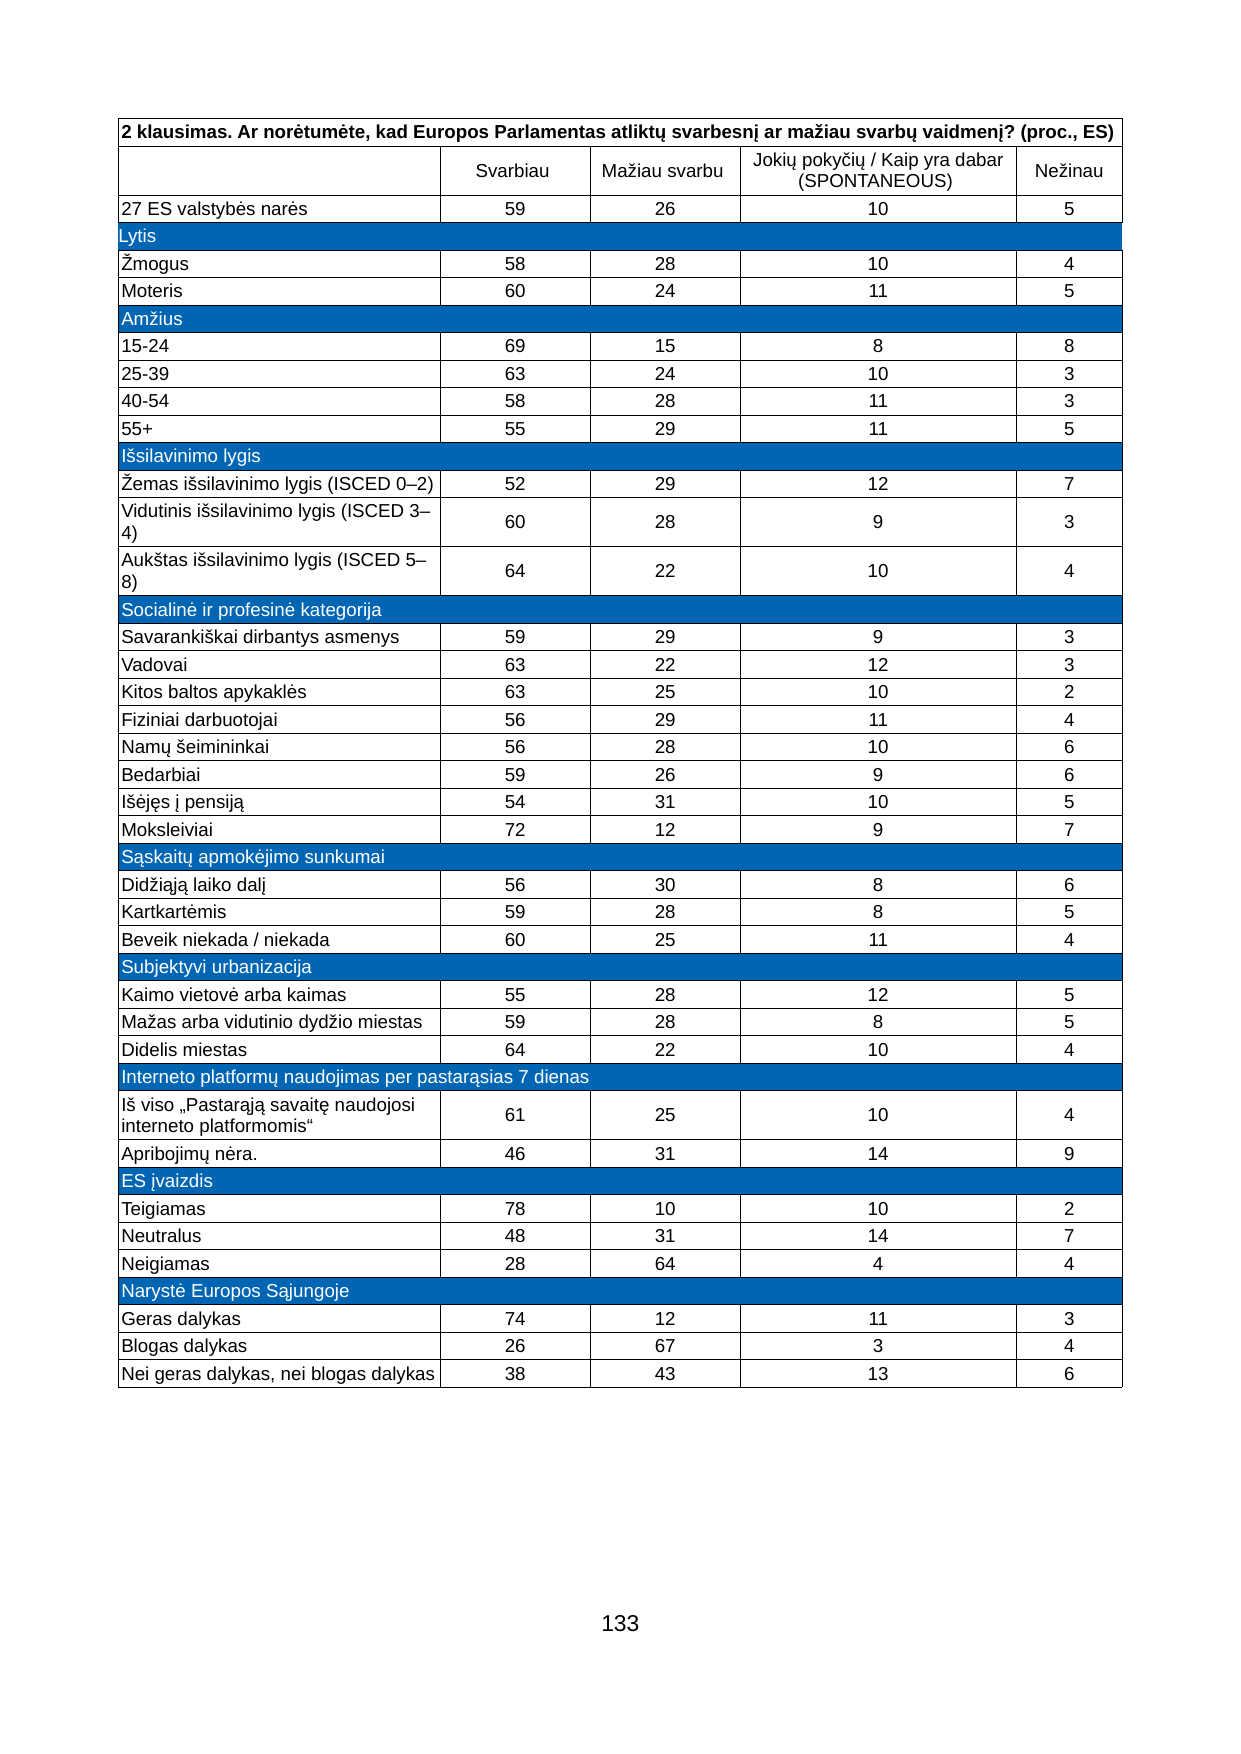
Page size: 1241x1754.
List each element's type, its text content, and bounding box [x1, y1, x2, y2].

table_cell 67 [591, 1333, 740, 1359]
table_cell Savarankiškai dirbantys asmenys [119, 624, 440, 650]
table_cell Iš viso „Pastarąją savaitę naudojosi interneto platformomis“ [119, 1091, 440, 1139]
table_cell 9 [741, 816, 1016, 843]
table_cell 15 [591, 333, 740, 360]
table_cell 3 [1017, 1305, 1122, 1332]
table_cell 26 [441, 1333, 590, 1359]
table_cell 10 [741, 679, 1016, 705]
table_cell 4 [1017, 706, 1122, 733]
table_cell 63 [441, 651, 590, 678]
table_cell 4 [1017, 1036, 1122, 1063]
table_cell 7 [1017, 1223, 1122, 1249]
table_cell Socialinė ir profesinė kategorija [119, 596, 1122, 623]
table_cell 63 [441, 679, 590, 705]
table_cell 10 [591, 1195, 740, 1222]
table_cell 28 [591, 899, 740, 925]
table_cell 63 [441, 361, 590, 387]
table_cell 12 [741, 471, 1016, 497]
table_cell 52 [441, 471, 590, 497]
table_cell 59 [441, 1009, 590, 1035]
table_cell 12 [591, 1305, 740, 1332]
table_cell 64 [591, 1250, 740, 1277]
table_cell 9 [1017, 1140, 1122, 1167]
table_cell 24 [591, 361, 740, 387]
table_cell 15-24 [119, 333, 440, 360]
table_cell 10 [741, 196, 1016, 222]
table_cell 59 [441, 761, 590, 788]
table_cell 8 [1017, 333, 1122, 360]
table_cell 4 [1017, 926, 1122, 953]
table_cell 26 [591, 761, 740, 788]
table_cell Moksleiviai [119, 816, 440, 843]
table_cell 56 [441, 734, 590, 760]
table_cell 2 [1017, 1195, 1122, 1222]
table_cell 59 [441, 196, 590, 222]
table_cell 43 [591, 1360, 740, 1387]
table_cell 56 [441, 871, 590, 898]
table_cell 28 [591, 981, 740, 1008]
table_cell 10 [741, 361, 1016, 387]
table_cell Bedarbiai [119, 761, 440, 788]
table_cell Teigiamas [119, 1195, 440, 1222]
table_cell Žemas išsilavinimo lygis (ISCED 0–2) [119, 471, 440, 497]
table_cell 25 [591, 1091, 740, 1139]
table_cell Nežinau [1017, 147, 1122, 195]
table_cell 28 [591, 388, 740, 415]
table_cell 28 [591, 734, 740, 760]
table_cell 74 [441, 1305, 590, 1332]
table_cell 5 [1017, 789, 1122, 815]
table_cell 10 [741, 251, 1016, 277]
table_cell 5 [1017, 981, 1122, 1008]
table_cell 14 [741, 1140, 1016, 1167]
table_cell 6 [1017, 734, 1122, 760]
table_cell Lytis [118, 223, 1122, 250]
table_cell 24 [591, 278, 740, 305]
table_cell Neigiamas [119, 1250, 440, 1277]
table_cell 6 [1017, 761, 1122, 788]
table_cell 8 [741, 333, 1016, 360]
table_cell 60 [441, 498, 590, 546]
table_cell 11 [741, 706, 1016, 733]
table_cell Blogas dalykas [119, 1333, 440, 1359]
table_cell 10 [741, 547, 1016, 595]
table_cell 5 [1017, 899, 1122, 925]
table_cell 2 [1017, 679, 1122, 705]
table_cell Geras dalykas [119, 1305, 440, 1332]
table_cell 5 [1017, 278, 1122, 305]
table_cell 26 [591, 196, 740, 222]
table_cell 10 [741, 1036, 1016, 1063]
table_cell [119, 147, 440, 195]
table_cell 10 [741, 1091, 1016, 1139]
table_cell 30 [591, 871, 740, 898]
table_cell Narystė Europos Sąjungoje [119, 1278, 1122, 1304]
table_cell Žmogus [119, 251, 440, 277]
table_cell Moteris [119, 278, 440, 305]
table_cell 4 [741, 1250, 1016, 1277]
table_cell 8 [741, 871, 1016, 898]
table_cell 25 [591, 679, 740, 705]
table_cell Amžius [119, 306, 1122, 332]
table_cell 11 [741, 926, 1016, 953]
table_cell 58 [441, 251, 590, 277]
table_cell 10 [741, 1195, 1016, 1222]
table_cell 55+ [119, 416, 440, 442]
table_cell 3 [741, 1333, 1016, 1359]
table_cell 61 [441, 1091, 590, 1139]
table_cell 11 [741, 278, 1016, 305]
table_cell Išsilavinimo lygis [119, 443, 1122, 470]
table_cell 60 [441, 926, 590, 953]
table_cell 28 [591, 498, 740, 546]
table_cell Mažiau svarbu [591, 147, 740, 195]
table_cell Sąskaitų apmokėjimo sunkumai [119, 844, 1122, 870]
table_cell Neutralus [119, 1223, 440, 1249]
table_cell 48 [441, 1223, 590, 1249]
table_cell 4 [1017, 547, 1122, 595]
table_cell 54 [441, 789, 590, 815]
table_cell Vidutinis išsilavinimo lygis (ISCED 3–4) [119, 498, 440, 546]
table_cell 11 [741, 416, 1016, 442]
table_cell 10 [741, 734, 1016, 760]
table_cell 28 [441, 1250, 590, 1277]
table_cell 12 [741, 651, 1016, 678]
table_cell Didžiąją laiko dalį [119, 871, 440, 898]
table_cell Kitos baltos apykaklės [119, 679, 440, 705]
table_cell 59 [441, 624, 590, 650]
table_cell ES įvaizdis [119, 1168, 1122, 1194]
table_cell Subjektyvi urbanizacija [119, 954, 1122, 980]
table_cell 6 [1017, 1360, 1122, 1387]
table_cell Kaimo vietovė arba kaimas [119, 981, 440, 1008]
table_cell 64 [441, 1036, 590, 1063]
table_cell 55 [441, 981, 590, 1008]
table_cell 5 [1017, 196, 1122, 222]
table_cell 31 [591, 1223, 740, 1249]
table_cell 14 [741, 1223, 1016, 1249]
table_cell 3 [1017, 651, 1122, 678]
table_cell Didelis miestas [119, 1036, 440, 1063]
table_cell 3 [1017, 624, 1122, 650]
table_cell 56 [441, 706, 590, 733]
table_header 2 klausimas. Ar norėtumėte, kad Europos Parlamentas atliktų svarbesnį ar mažiau svarbų vaidmenį? (proc., ES) [119, 119, 1122, 146]
table_cell 25 [591, 926, 740, 953]
table_cell 9 [741, 761, 1016, 788]
table_cell 22 [591, 1036, 740, 1063]
table_cell 58 [441, 388, 590, 415]
table_cell 3 [1017, 498, 1122, 546]
table_cell 11 [741, 1305, 1016, 1332]
table_cell 64 [441, 547, 590, 595]
table_cell 7 [1017, 471, 1122, 497]
table_cell 5 [1017, 1009, 1122, 1035]
table_cell 9 [741, 498, 1016, 546]
table_cell 46 [441, 1140, 590, 1167]
table_cell 12 [741, 981, 1016, 1008]
table_cell 11 [741, 388, 1016, 415]
table_cell Beveik niekada / niekada [119, 926, 440, 953]
table_cell 12 [591, 816, 740, 843]
table_cell Nei geras dalykas, nei blogas dalykas [119, 1360, 440, 1387]
table_cell 13 [741, 1360, 1016, 1387]
table_cell 7 [1017, 816, 1122, 843]
table_cell 25-39 [119, 361, 440, 387]
table_cell 3 [1017, 388, 1122, 415]
table_cell 72 [441, 816, 590, 843]
table_cell 27 ES valstybės narės [119, 196, 440, 222]
table_cell 55 [441, 416, 590, 442]
table_cell Jokių pokyčių / Kaip yra dabar (SPONTANEOUS) [741, 147, 1016, 195]
table_cell 4 [1017, 1091, 1122, 1139]
table_cell 22 [591, 547, 740, 595]
table_cell 8 [741, 899, 1016, 925]
table_cell 8 [741, 1009, 1016, 1035]
table_cell 28 [591, 1009, 740, 1035]
table_cell 38 [441, 1360, 590, 1387]
table_cell 4 [1017, 1333, 1122, 1359]
table_cell 78 [441, 1195, 590, 1222]
table_cell Svarbiau [441, 147, 590, 195]
table_cell Interneto platformų naudojimas per pastarąsias 7 dienas [119, 1064, 1122, 1090]
table_cell 31 [591, 1140, 740, 1167]
table_cell 59 [441, 899, 590, 925]
table_cell 10 [741, 789, 1016, 815]
table_cell 22 [591, 651, 740, 678]
table_cell Namų šeimininkai [119, 734, 440, 760]
table_cell 60 [441, 278, 590, 305]
table_cell Fiziniai darbuotojai [119, 706, 440, 733]
table_cell 3 [1017, 361, 1122, 387]
table_cell 4 [1017, 1250, 1122, 1277]
table_cell 29 [591, 706, 740, 733]
table_cell 29 [591, 624, 740, 650]
table_cell 5 [1017, 416, 1122, 442]
table_cell 9 [741, 624, 1016, 650]
table_cell 4 [1017, 251, 1122, 277]
table_cell 29 [591, 416, 740, 442]
table_cell Kartkartėmis [119, 899, 440, 925]
table_cell Mažas arba vidutinio dydžio miestas [119, 1009, 440, 1035]
table_cell Apribojimų nėra. [119, 1140, 440, 1167]
table_cell 40-54 [119, 388, 440, 415]
table_cell 29 [591, 471, 740, 497]
table_cell Vadovai [119, 651, 440, 678]
table_cell 6 [1017, 871, 1122, 898]
table_cell 28 [591, 251, 740, 277]
table_cell 69 [441, 333, 590, 360]
table_cell Aukštas išsilavinimo lygis (ISCED 5–8) [119, 547, 440, 595]
table_cell Išėjęs į pensiją [119, 789, 440, 815]
table_cell 31 [591, 789, 740, 815]
